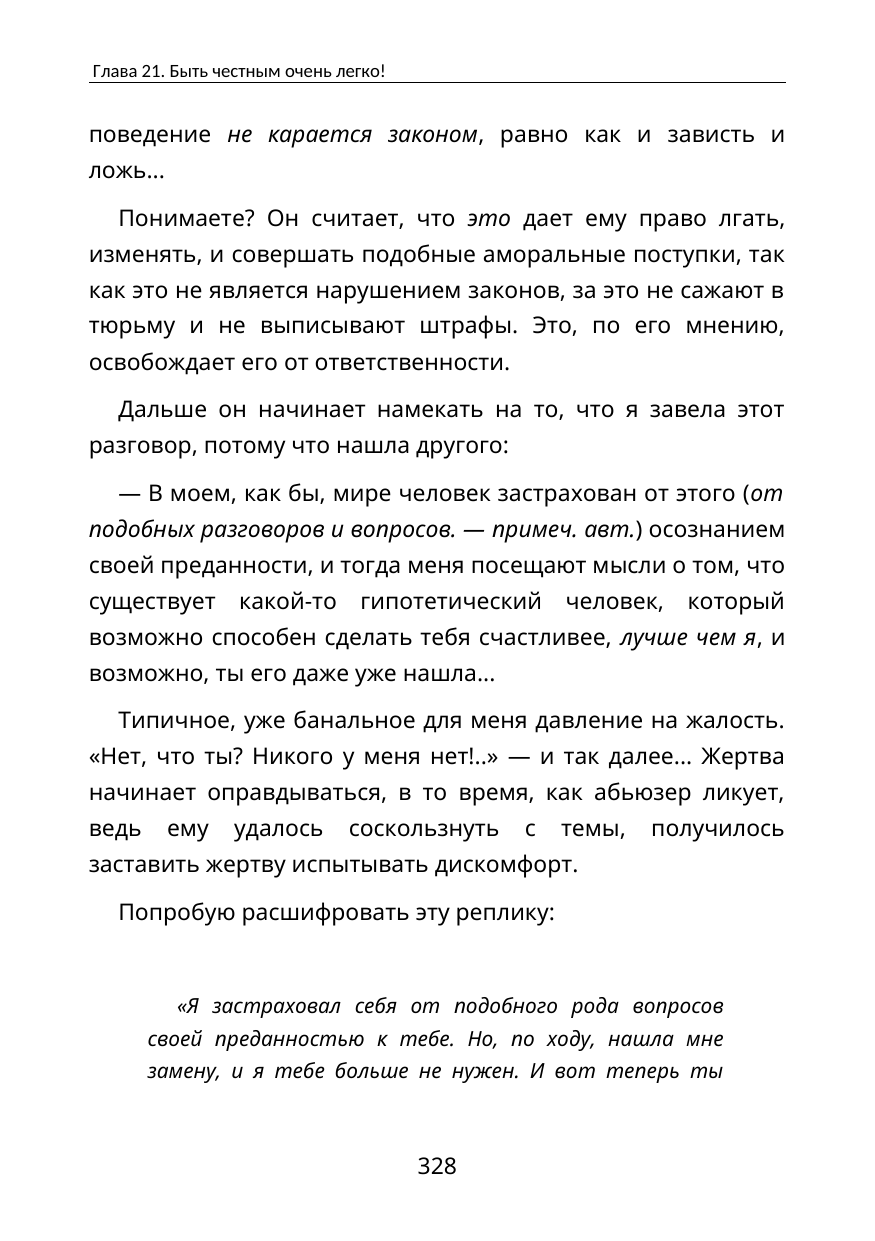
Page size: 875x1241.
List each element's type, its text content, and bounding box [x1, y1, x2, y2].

text — В моем, как бы, мире человек застрахован от этого (от подобных разговоров и вопросов. — примеч. авт.) осознанием своей преданности, и тогда меня посещают мысли о том, что существует какой-то гипотетический человек, который возможно способен сделать тебя счастливее, лучше чем я, и возможно, ты его даже уже нашла... [88, 477, 786, 688]
text Понимаете? Он считает, что это дает ему право лгать, изменять, и совершать подобные аморальные поступки, так как это не является нарушением законов, за это не сажают в тюрьму и не выписывают штрафы. Это, по его мнению, освобождает его от ответственности. [88, 202, 786, 377]
text поведение не карается законом, равно как и зависть и ложь... [88, 118, 786, 185]
text Попробую расшифровать эту реплику: [88, 896, 786, 927]
text Типичное, уже банальное для меня давление на жалость. «Нет, что ты? Никого у меня нет!..» — и так далее... Жертва начинает оправдываться, в то время, как абьюзер ликует, ведь ему удалось соскользнуть с темы, получилось заставить жертву испытывать дискомфорт. [88, 704, 786, 879]
text «Я застраховал себя от подобного рода вопросов своей преданностью к тебе. Но, по ходу, нашла мне замену, и я тебе больше не нужен. И вот теперь ты [147, 991, 727, 1085]
text Дальше он начинает намекать на то, что я завела этот разговор, потому что нашла другого: [88, 393, 786, 460]
